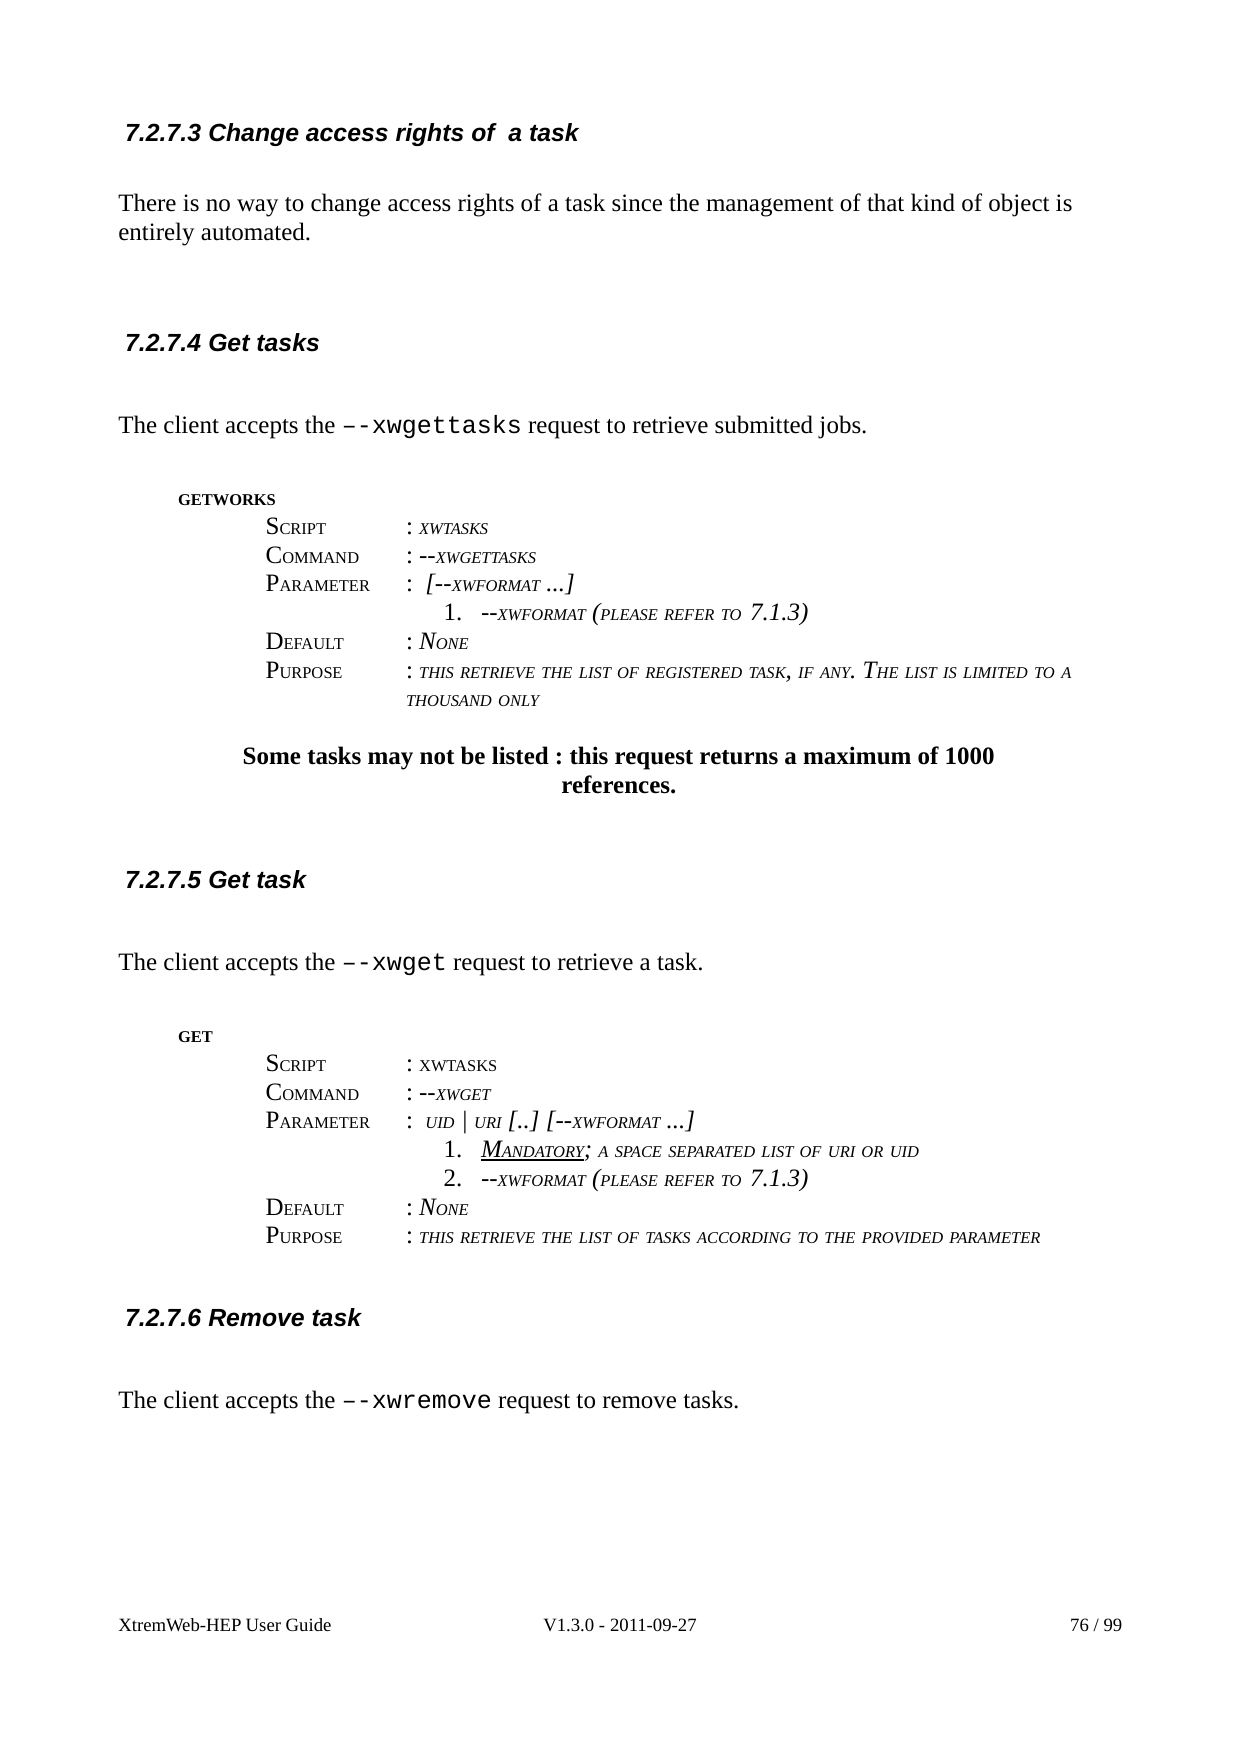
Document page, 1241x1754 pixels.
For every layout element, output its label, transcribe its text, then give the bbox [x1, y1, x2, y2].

text Default : None [265, 1192, 1122, 1220]
text Parameter : uid | uri [..] [--xwformat ...] [265, 1105, 1122, 1134]
list Mandatory; a space separated list of uri or uid [443, 1134, 1122, 1163]
text Script : xwtasks [265, 511, 1122, 540]
subtitle Get tasks [118, 328, 1122, 356]
text Command : --xwgettasks [265, 540, 1122, 568]
text Script : xwtasks [265, 1048, 1122, 1077]
text Purpose : this retrieve the list of registered task, if any. The list is limited to a thousand only [265, 655, 1122, 712]
text The client accepts the –-xwgettasks request to retrieve submitted jobs. [118, 410, 1122, 441]
list --xwformat (please refer to 7.1.3) [443, 1163, 1122, 1192]
text Command : --xwget [265, 1077, 1122, 1105]
subtitle Get task [118, 865, 1122, 893]
text The client accepts the –-xwremove request to remove tasks. [118, 1385, 1122, 1416]
text Default : None [265, 626, 1122, 655]
text The client accepts the –-xwget request to retrieve a task. [118, 947, 1122, 978]
text Some tasks may not be listed : this request returns a maximum of 1000 references. [233, 741, 1004, 798]
text getworks [178, 482, 1122, 511]
subtitle Remove task [118, 1303, 1122, 1331]
text Parameter : [--xwformat ...] [265, 568, 1122, 597]
text There is no way to change access rights of a task since the management of that kind of object is entirely automated. [118, 188, 1122, 245]
text Purpose : this retrieve the list of tasks according to the provided parameter [265, 1220, 1122, 1249]
text get [178, 1019, 1122, 1048]
list --xwformat (please refer to 7.1.3) [443, 597, 1122, 626]
subtitle Change access rights of a task [118, 118, 1122, 147]
